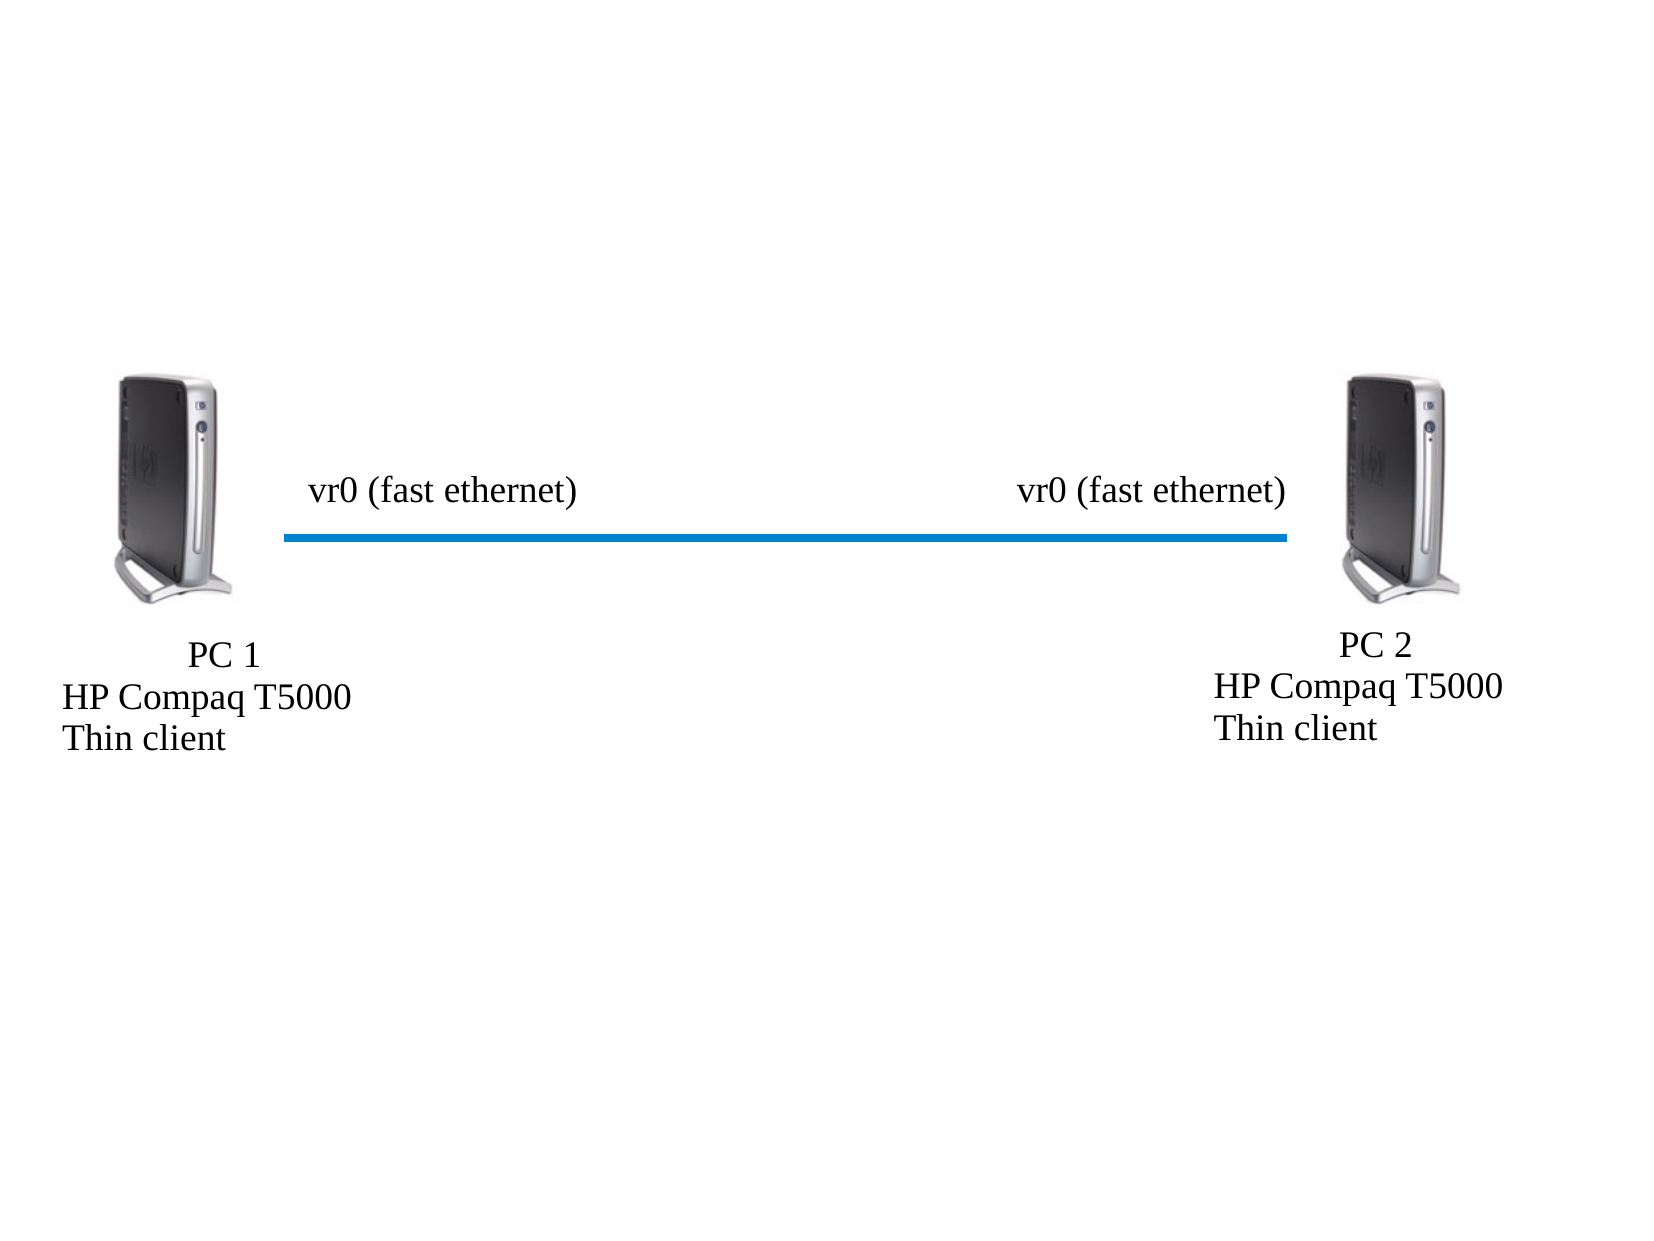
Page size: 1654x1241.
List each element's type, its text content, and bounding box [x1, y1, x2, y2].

picture [59, 360, 284, 611]
text_box vr0 (fast ethernet) [974, 461, 1329, 518]
text_box PC 2 HP Compaq T5000 Thin client [1198, 616, 1554, 756]
text_box PC 1 HP Compaq T5000 Thin client [47, 626, 402, 767]
text_box vr0 (fast ethernet) [265, 461, 621, 518]
picture [1287, 360, 1512, 611]
